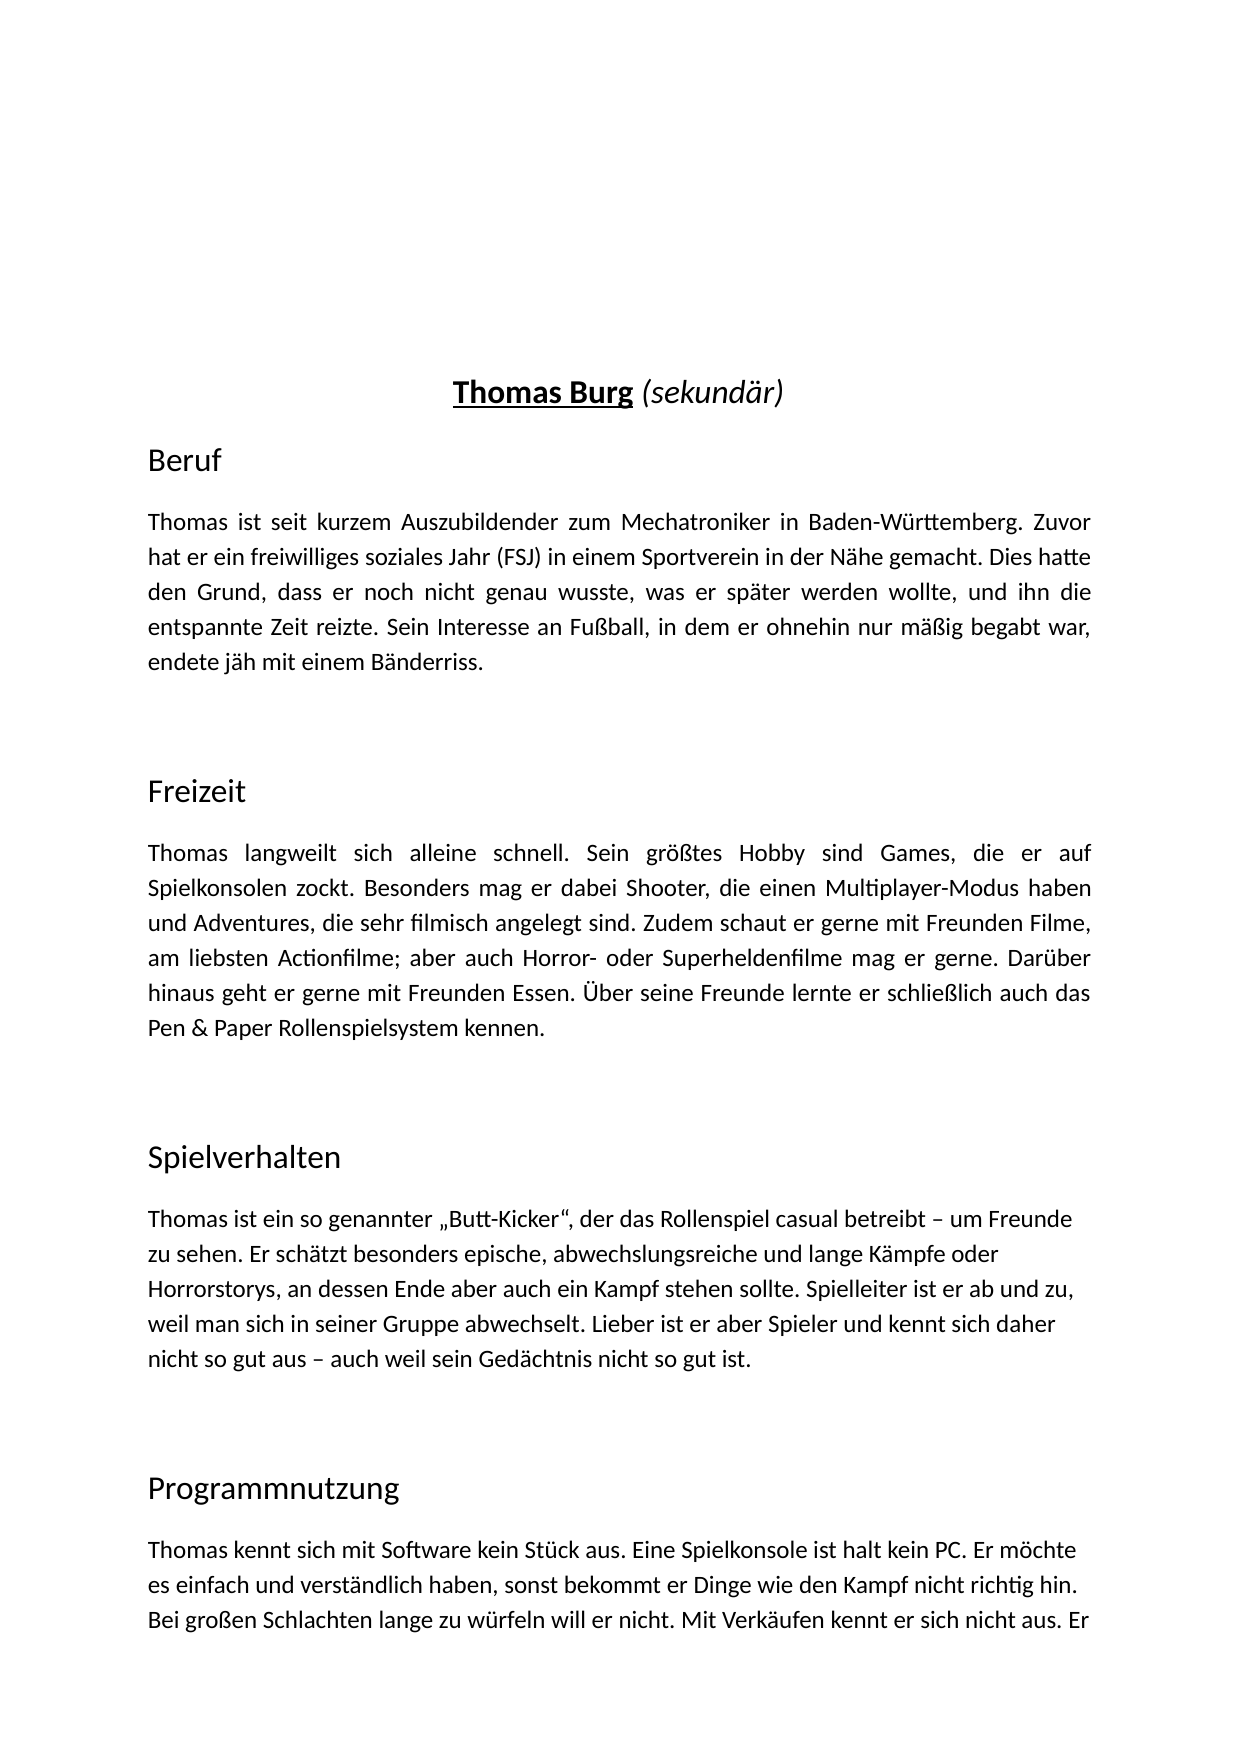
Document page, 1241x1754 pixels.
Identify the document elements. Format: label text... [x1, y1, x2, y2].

text Thomas ist seit kurzem Auszubildender zum Mechatroniker in Baden-Württemberg. Zuvor hat er ein freiwilliges soziales Jahr (FSJ) in einem Sportverein in der Nähe gemacht. Dies hatte den Grund, dass er noch nicht genau wusste, was er später werden wollte, und ihn die entspannte Zeit reizte. Sein Interesse an Fußball, in dem er ohnehin nur mäßig begabt war, endete jäh mit einem Bänderriss. [148, 506, 1093, 677]
text Spielverhalten [148, 1136, 1093, 1176]
text Freizeit [148, 769, 1093, 810]
text Thomas Burg (sekundär) [148, 371, 1093, 412]
text Programmnutzung [148, 1467, 1093, 1507]
text Beruf [148, 438, 1093, 479]
text Thomas langweilt sich alleine schnell. Sein größtes Hobby sind Games, die er auf Spielkonsolen zockt. Besonders mag er dabei Shooter, die einen Multiplayer-Modus haben und Adventures, die sehr filmisch angelegt sind. Zudem schaut er gerne mit Freunden Filme, am liebsten Actionfilme; aber auch Horror- oder Superheldenfilme mag er gerne. Darüber hinaus geht er gerne mit Freunden Essen. Über seine Freunde lernte er schließlich auch das Pen & Paper Rollenspielsystem kennen. [148, 837, 1093, 1043]
text Thomas kennt sich mit Software kein Stück aus. Eine Spielkonsole ist halt kein PC. Er möchte es einfach und verständlich haben, sonst bekommt er Dinge wie den Kampf nicht richtig hin. Bei großen Schlachten lange zu würfeln will er nicht. Mit Verkäufen kennt er sich nicht aus. Er [148, 1534, 1093, 1635]
text Thomas ist ein so genannter „Butt-Kicker“, der das Rollenspiel casual betreibt – um Freunde zu sehen. Er schätzt besonders epische, abwechslungsreiche und lange Kämpfe oder Horrorstorys, an dessen Ende aber auch ein Kampf stehen sollte. Spielleiter ist er ab und zu, weil man sich in seiner Gruppe abwechselt. Lieber ist er aber Spieler und kennt sich daher nicht so gut aus – auch weil sein Gedächtnis nicht so gut ist. [148, 1203, 1093, 1374]
